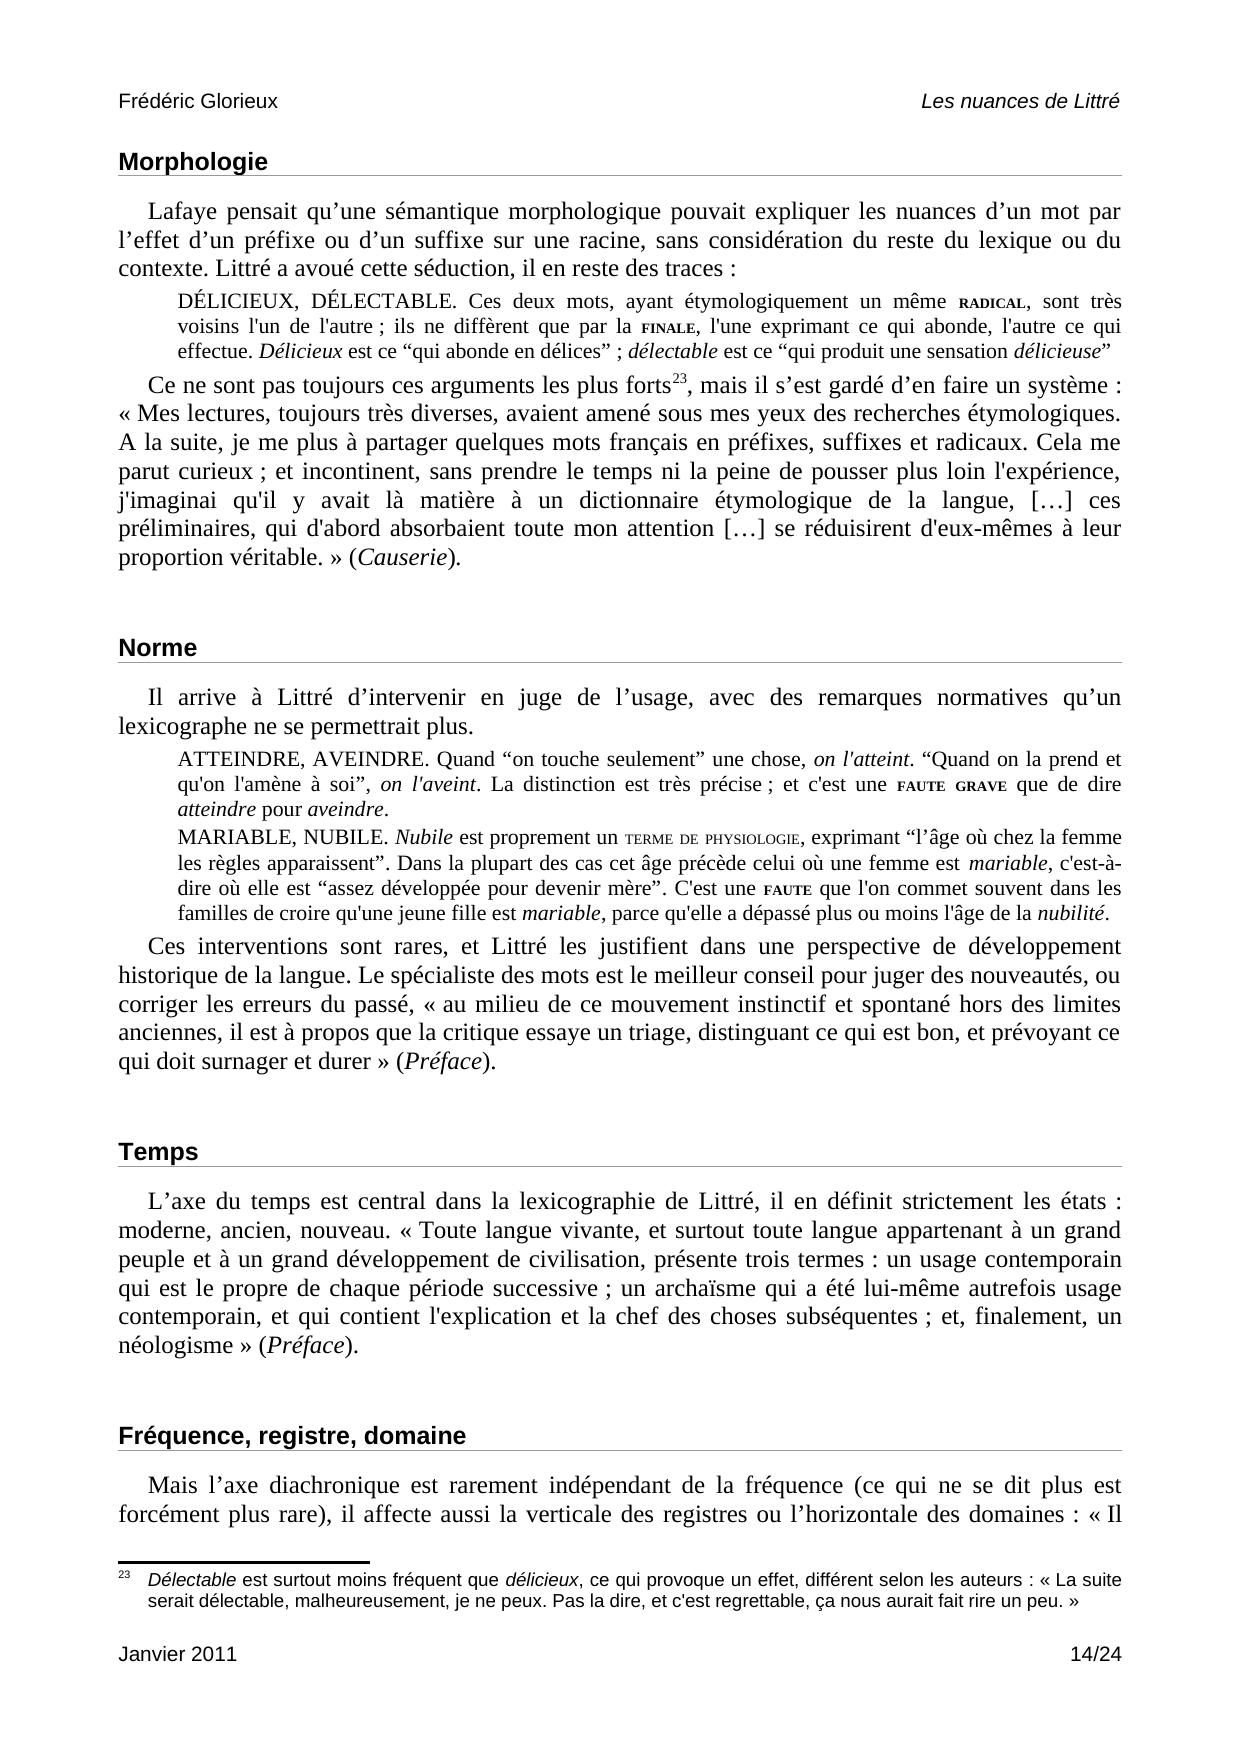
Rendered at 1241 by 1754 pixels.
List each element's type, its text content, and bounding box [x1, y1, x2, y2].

text Lafaye pensait qu’une sémantique morphologique pouvait expliquer les nuances d’un mot par l’effet d’un préfixe ou d’un suffixe sur une racine, sans considération du reste du lexique ou du contexte. Littré a avoué cette séduction, il en reste des traces : [118, 196, 1122, 282]
subtitle Morphologie [118, 146, 1122, 175]
subtitle Fréquence, registre, domaine [118, 1421, 1122, 1450]
text MARIABLE, NUBILE. Nubile est proprement un terme de physiologie, exprimant “l’âge où chez la femme les règles apparaissent”. Dans la plupart des cas cet âge précède celui où une femme est mariable, c'est-à-dire où elle est “assez développée pour devenir mère”. C'est une faute que l'on commet souvent dans les familles de croire qu'une jeune fille est mariable, parce qu'elle a dépassé plus ou moins l'âge de la nubilité. [177, 824, 1122, 925]
text Ces interventions sont rares, et Littré les justifient dans une perspective de développement historique de la langue. Le spécialiste des mots est le meilleur conseil pour juger des nouveautés, ou corriger les erreurs du passé, « au milieu de ce mouvement instinctif et spontané hors des limites anciennes, il est à propos que la critique essaye un triage, distinguant ce qui est bon, et prévoyant ce qui doit surnager et durer » (Préface). [118, 931, 1122, 1075]
subtitle Temps [118, 1137, 1122, 1166]
text Ce ne sont pas toujours ces arguments les plus forts, mais il s’est gardé d’en faire un système : « Mes lectures, toujours très diverses, avaient amené sous mes yeux des recherches étymologiques. A la suite, je me plus à partager quelques mots français en préfixes, suffixes et radicaux. Cela me parut curieux ; et incontinent, sans prendre le temps ni la peine de pousser plus loin l'expérience, j'imaginai qu'il y avait là matière à un dictionnaire étymologique de la langue, […] ces préliminaires, qui d'abord absorbaient toute mon attention […] se réduisirent d'eux-mêmes à leur proportion véritable. » (Causerie). [118, 370, 1122, 571]
text L’axe du temps est central dans la lexicographie de Littré, il en définit strictement les états : moderne, ancien, nouveau. « Toute langue vivante, et surtout toute langue appartenant à un grand peuple et à un grand développement de civilisation, présente trois termes : un usage contemporain qui est le propre de chaque période successive ; un archaïsme qui a été lui-même autrefois usage contemporain, et qui contient l'explication et la chef des choses subséquentes ; et, finalement, un néologisme » (Préface). [118, 1186, 1122, 1359]
text Mais l’axe diachronique est rarement indépendant de la fréquence (ce qui ne se dit plus est forcément plus rare), il affecte aussi la verticale des registres ou l’horizontale des domaines : « Il [118, 1471, 1122, 1528]
text Il arrive à Littré d’intervenir en juge de l’usage, avec des remarques normatives qu’un lexicographe ne se permettrait plus. [118, 682, 1122, 740]
text ATTEINDRE, AVEINDRE. Quand “on touche seulement” une chose, on l'atteint. “Quand on la prend et qu'on l'amène à soi”, on l'aveint. La distinction est très précise ; et c'est une faute grave que de dire atteindre pour aveindre. [177, 746, 1122, 821]
text Délectable est surtout moins fréquent que délicieux, ce qui provoque un effet, différent selon les auteurs : « La suite serait délectable, malheureusement, je ne peux. Pas la dire, et c'est regrettable, ça nous aurait fait rire un peu. » [118, 1568, 1122, 1612]
text DÉLICIEUX, DÉLECTABLE. Ces deux mots, ayant étymologiquement un même radical, sont très voisins l'un de l'autre ; ils ne diffèrent que par la finale, l'une exprimant ce qui abonde, l'autre ce qui effectue. Délicieux est ce “qui abonde en délices” ; délectable est ce “qui produit une sensation délicieuse” [177, 288, 1122, 364]
subtitle Norme [118, 633, 1122, 662]
